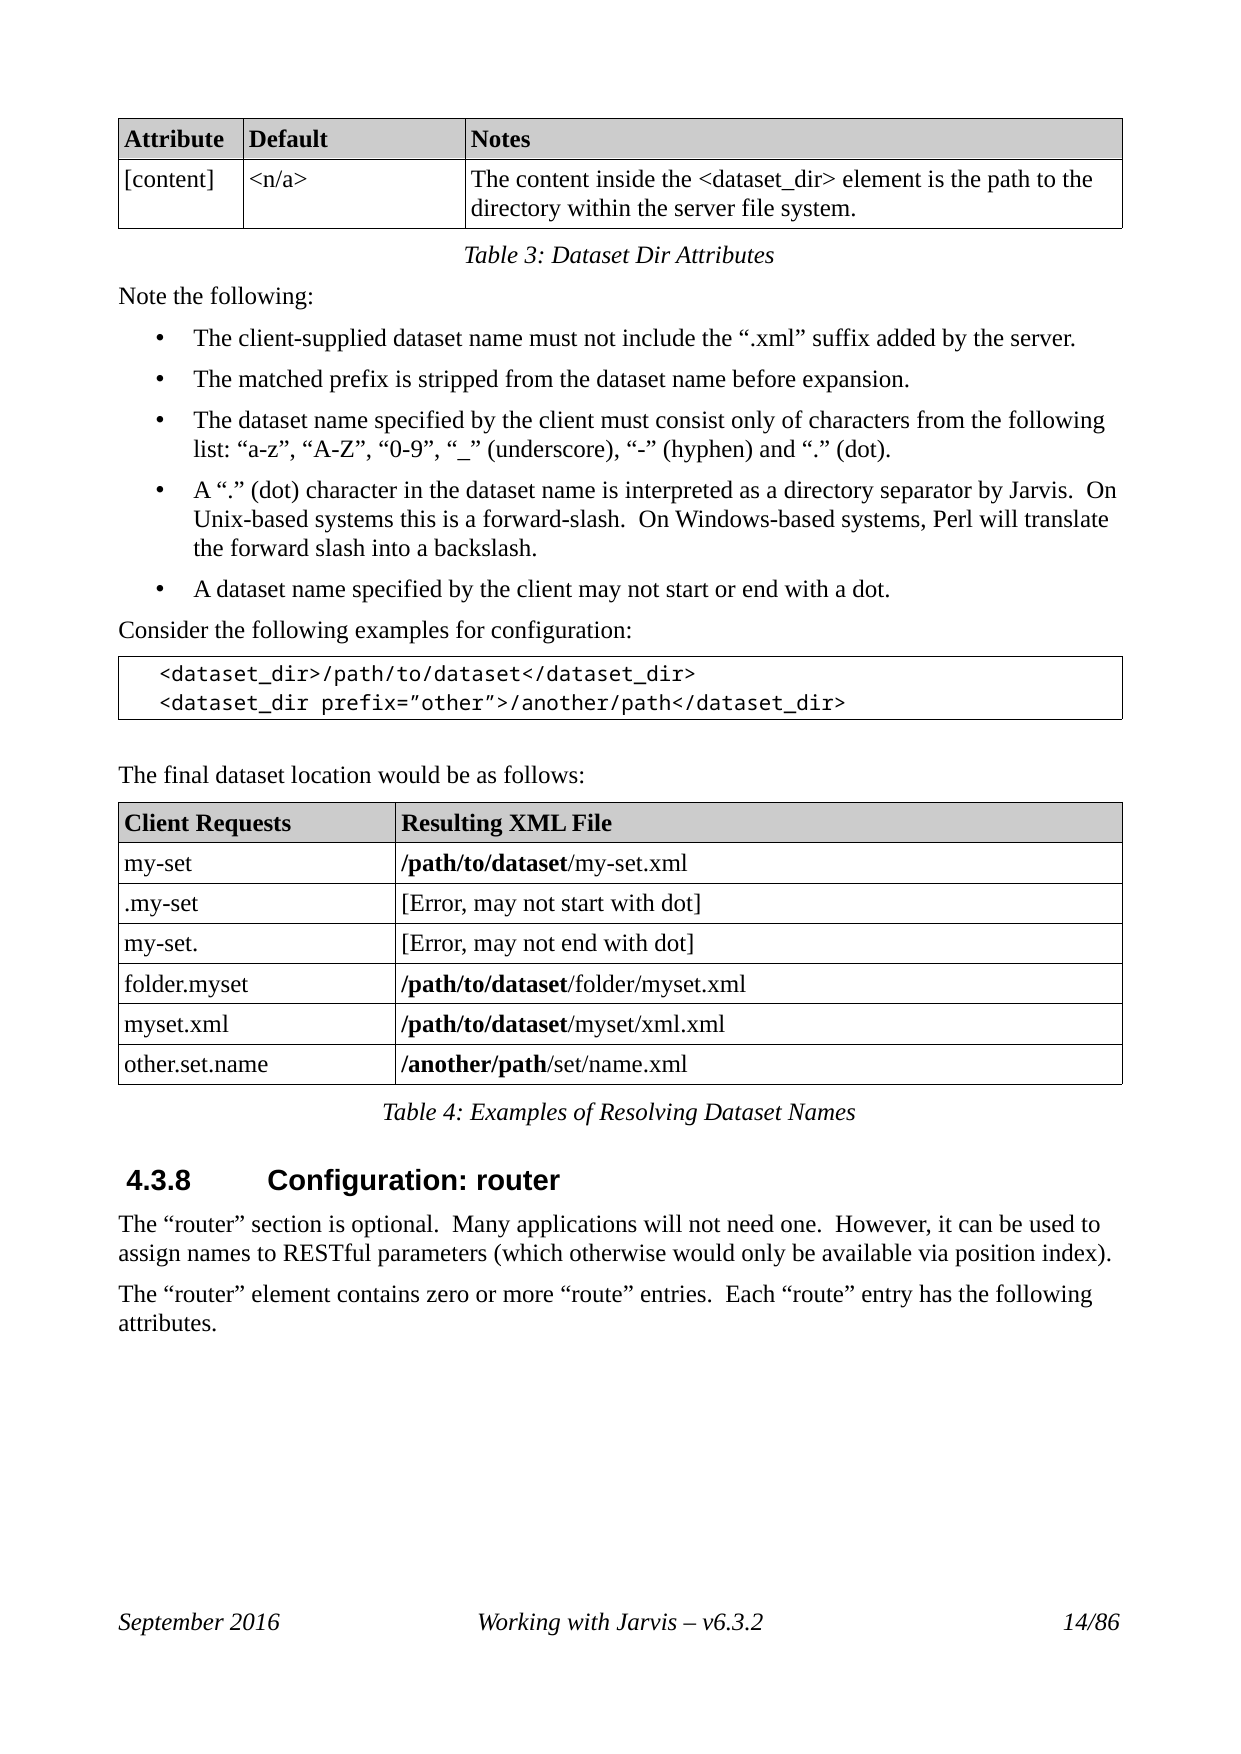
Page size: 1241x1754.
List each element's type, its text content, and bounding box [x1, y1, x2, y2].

table_cell [content] [119, 160, 243, 227]
table_cell .my-set [119, 884, 395, 923]
table_cell other.set.name [119, 1045, 395, 1084]
table_header Client Requests [119, 803, 395, 842]
list A “.” (dot) character in the dataset name is interpreted as a directory separator by Jarvis. On Unix-based systems this is a forward-slash. On Windows-based systems, Perl will translate the forward slash into a backslash. [156, 475, 1122, 561]
table_cell my-set. [119, 924, 395, 963]
table_cell myset.xml [119, 1004, 395, 1044]
text <dataset_dir prefix=”other”>/another/path</dataset_dir> [119, 685, 1122, 719]
text The final dataset location would be as follows: [118, 761, 1122, 789]
table_cell [Error, may not end with dot] [396, 924, 1122, 963]
subtitle Configuration: router [118, 1163, 1122, 1196]
text Table 4: Examples of Resolving Dataset Names [118, 1097, 1122, 1125]
text Table 3: Dataset Dir Attributes [118, 240, 1122, 269]
table_cell /path/to/dataset/my-set.xml [396, 843, 1122, 882]
table_header Attribute [119, 119, 243, 158]
text Note the following: [118, 281, 1122, 310]
text The “router” element contains zero or more “route” entries. Each “route” entry has the following attributes. [118, 1279, 1122, 1336]
table_header Resulting XML File [396, 803, 1122, 842]
table_cell <n/a> [244, 160, 465, 227]
table_cell my-set [119, 843, 395, 882]
table_cell /path/to/dataset/myset/xml.xml [396, 1004, 1122, 1044]
list The dataset name specified by the client must consist only of characters from the following list: “a-z”, “A-Z”, “0-9”, “_” (underscore), “-” (hyphen) and “.” (dot). [156, 405, 1122, 463]
table_cell /path/to/dataset/folder/myset.xml [396, 964, 1122, 1003]
list The client-supplied dataset name must not include the “.xml” suffix added by the server. [156, 323, 1122, 351]
text The “router” section is optional. Many applications will not need one. However, it can be used to assign names to RESTful parameters (which otherwise would only be available via position index). [118, 1209, 1122, 1266]
table_cell /another/path/set/name.xml [396, 1045, 1122, 1084]
table_cell folder.myset [119, 964, 395, 1003]
list The matched prefix is stripped from the dataset name before expansion. [156, 364, 1122, 393]
list A dataset name specified by the client may not start or end with a dot. [156, 574, 1122, 603]
table_cell [Error, may not start with dot] [396, 884, 1122, 923]
text Consider the following examples for configuration: [118, 615, 1122, 644]
text <dataset_dir>/path/to/dataset</dataset_dir> [119, 657, 1122, 685]
table_header Notes [466, 119, 1122, 158]
table_header Default [244, 119, 465, 158]
table_cell The content inside the <dataset_dir> element is the path to the directory within the server file system. [466, 160, 1122, 227]
